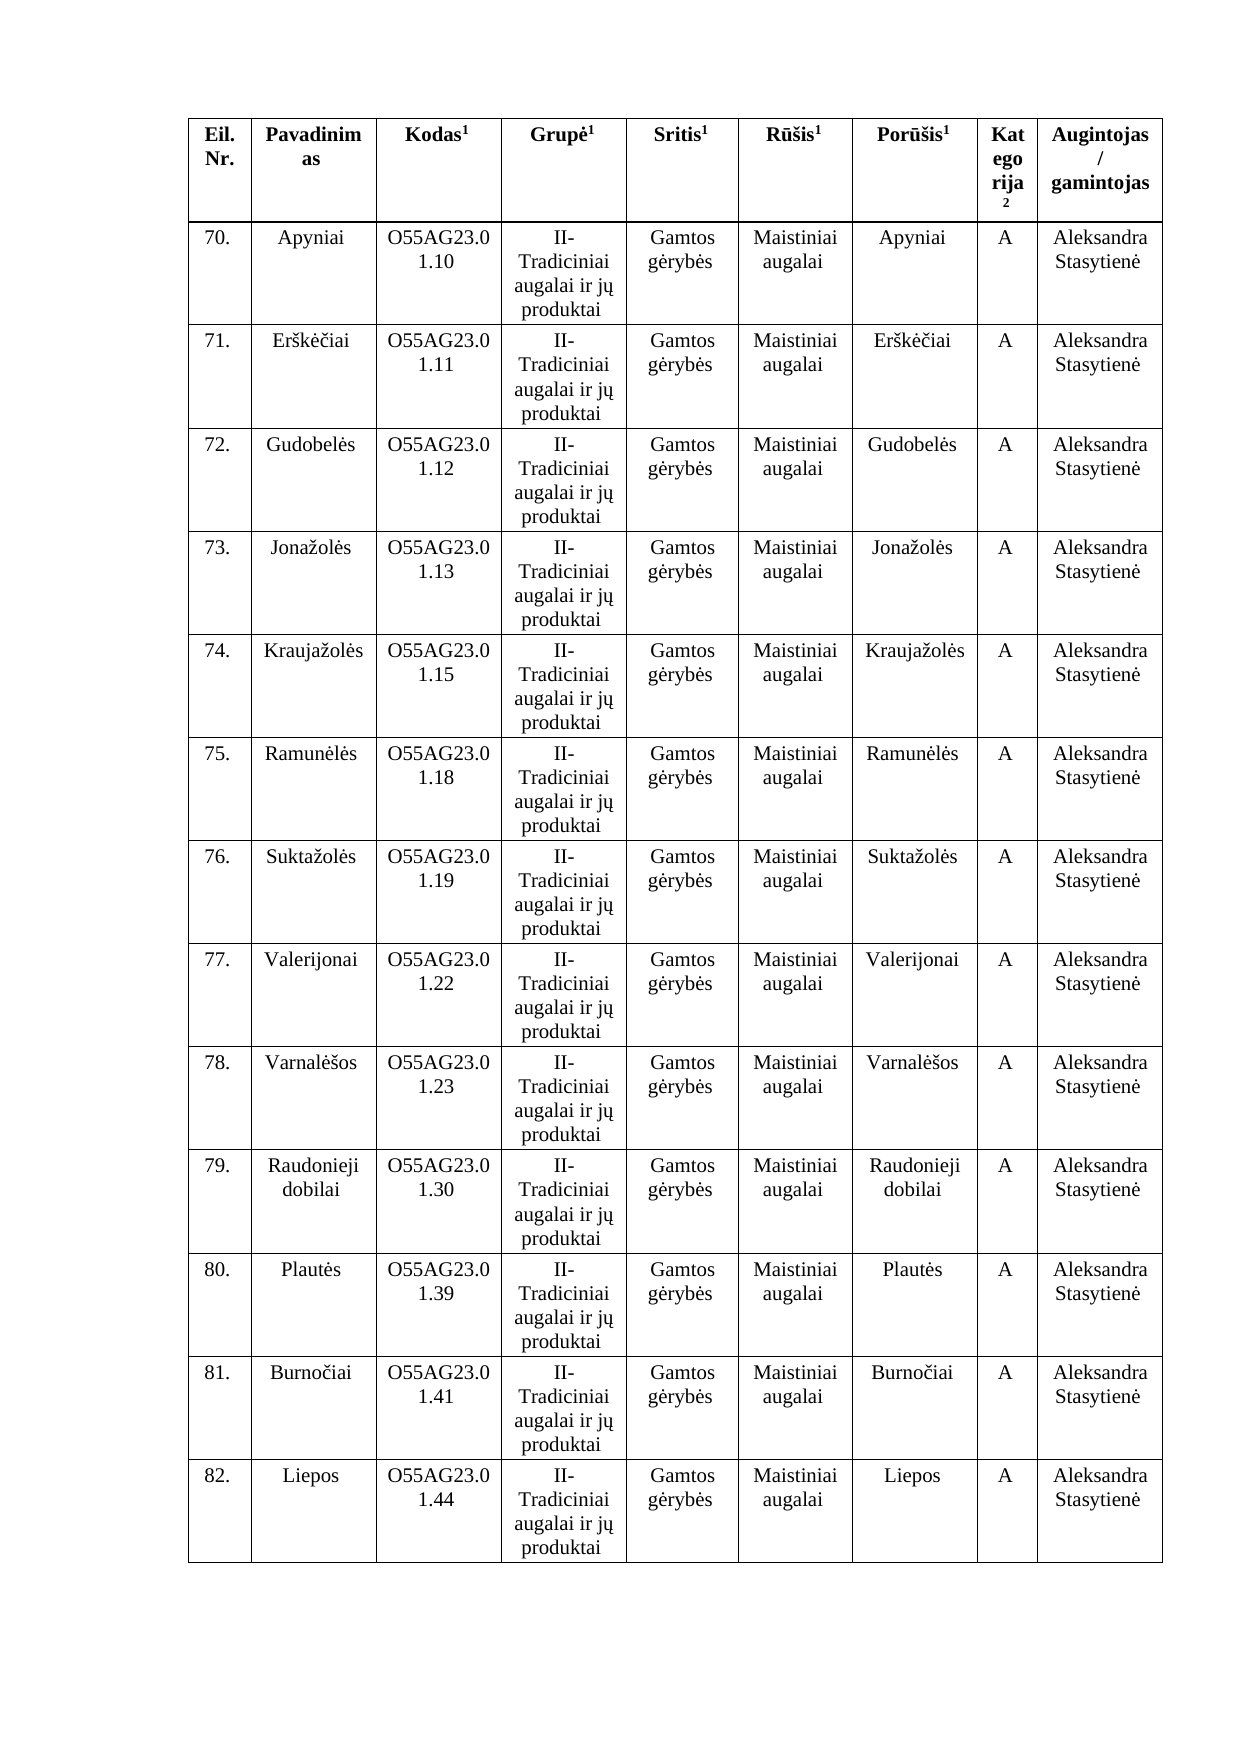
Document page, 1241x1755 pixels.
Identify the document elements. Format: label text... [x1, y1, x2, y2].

table_cell Gamtos gėrybės [627, 944, 738, 1046]
table_cell Gamtos gėrybės [627, 1357, 738, 1459]
table_cell Aleksandra Stasytienė [1038, 429, 1162, 531]
table_cell Maistiniai augalai [739, 1357, 852, 1459]
table_cell Aleksandra Stasytienė [1038, 532, 1162, 634]
table_cell Gamtos gėrybės [627, 1254, 738, 1356]
table_cell Maistiniai augalai [739, 944, 852, 1046]
table_header Augintojas/ gamintojas [1038, 119, 1162, 221]
table_cell Aleksandra Stasytienė [1038, 944, 1162, 1046]
table_cell II-Tradiciniai augalai ir jų produktai [502, 532, 626, 634]
table_cell Gudobelės [853, 429, 977, 531]
table_cell 81. [189, 1357, 251, 1459]
table_cell A [978, 1150, 1037, 1252]
table_cell Erškėčiai [853, 325, 977, 427]
table_cell 76. [189, 841, 251, 943]
table_cell Aleksandra Stasytienė [1038, 1047, 1162, 1149]
table_cell II-Tradiciniai augalai ir jų produktai [502, 1047, 626, 1149]
table_cell Maistiniai augalai [739, 429, 852, 531]
table_cell Maistiniai augalai [739, 223, 852, 324]
table_cell Gamtos gėrybės [627, 1047, 738, 1149]
table_cell Raudonieji dobilai [252, 1150, 376, 1252]
table_cell A [978, 1047, 1037, 1149]
table_cell Maistiniai augalai [739, 325, 852, 427]
table_cell Burnočiai [252, 1357, 376, 1459]
table_cell Gudobelės [252, 429, 376, 531]
table_cell Gamtos gėrybės [627, 738, 738, 840]
table_cell 75. [189, 738, 251, 840]
table_cell Maistiniai augalai [739, 1460, 852, 1562]
table_cell Aleksandra Stasytienė [1038, 1254, 1162, 1356]
table_cell Varnalėšos [853, 1047, 977, 1149]
table_cell Maistiniai augalai [739, 1150, 852, 1252]
table_cell 80. [189, 1254, 251, 1356]
table_cell A [978, 635, 1037, 737]
table_header Porūšis1 [853, 119, 977, 221]
table_cell Aleksandra Stasytienė [1038, 1357, 1162, 1459]
table_cell A [978, 223, 1037, 324]
table_cell O55AG23.01.30 [377, 1150, 501, 1252]
table_cell Ramunėlės [853, 738, 977, 840]
table_cell Plautės [853, 1254, 977, 1356]
table_cell II-Tradiciniai augalai ir jų produktai [502, 1150, 626, 1252]
table_cell II-Tradiciniai augalai ir jų produktai [502, 944, 626, 1046]
table_cell O55AG23.01.23 [377, 1047, 501, 1149]
table_cell Valerijonai [853, 944, 977, 1046]
table_cell Valerijonai [252, 944, 376, 1046]
table_cell Aleksandra Stasytienė [1038, 1150, 1162, 1252]
table_cell Gamtos gėrybės [627, 223, 738, 324]
table_cell A [978, 1460, 1037, 1562]
table_cell Apyniai [252, 223, 376, 324]
table_cell Gamtos gėrybės [627, 1460, 738, 1562]
table_cell Aleksandra Stasytienė [1038, 841, 1162, 943]
table_header Pavadinimas [252, 119, 376, 221]
table_cell Aleksandra Stasytienė [1038, 1460, 1162, 1562]
table_cell A [978, 325, 1037, 427]
table_header Kodas1 [377, 119, 501, 221]
table_cell 82. [189, 1460, 251, 1562]
table_cell Aleksandra Stasytienė [1038, 223, 1162, 324]
table_cell Maistiniai augalai [739, 1254, 852, 1356]
table_cell Ramunėlės [252, 738, 376, 840]
table_cell II-Tradiciniai augalai ir jų produktai [502, 1254, 626, 1356]
table_cell O55AG23.01.44 [377, 1460, 501, 1562]
table_cell Jonažolės [252, 532, 376, 634]
table_cell 71. [189, 325, 251, 427]
table_cell A [978, 738, 1037, 840]
table_cell Jonažolės [853, 532, 977, 634]
table_cell A [978, 532, 1037, 634]
table_cell Gamtos gėrybės [627, 429, 738, 531]
table_cell 74. [189, 635, 251, 737]
table_cell O55AG23.01.41 [377, 1357, 501, 1459]
table_cell Gamtos gėrybės [627, 841, 738, 943]
table_cell 77. [189, 944, 251, 1046]
table_cell Erškėčiai [252, 325, 376, 427]
table_cell A [978, 1254, 1037, 1356]
table_cell O55AG23.01.11 [377, 325, 501, 427]
table_header Sritis1 [627, 119, 738, 221]
table_cell Maistiniai augalai [739, 635, 852, 737]
table_cell II-Tradiciniai augalai ir jų produktai [502, 325, 626, 427]
table_cell Liepos [853, 1460, 977, 1562]
table_cell Gamtos gėrybės [627, 635, 738, 737]
table_cell 78. [189, 1047, 251, 1149]
table_cell II-Tradiciniai augalai ir jų produktai [502, 635, 626, 737]
table_cell 72. [189, 429, 251, 531]
table_cell O55AG23.01.19 [377, 841, 501, 943]
table_cell Plautės [252, 1254, 376, 1356]
table_cell Suktažolės [853, 841, 977, 943]
table_cell Suktažolės [252, 841, 376, 943]
table_cell II-Tradiciniai augalai ir jų produktai [502, 1460, 626, 1562]
table_cell II-Tradiciniai augalai ir jų produktai [502, 1357, 626, 1459]
table_cell O55AG23.01.22 [377, 944, 501, 1046]
table_cell O55AG23.01.15 [377, 635, 501, 737]
table_cell A [978, 841, 1037, 943]
table_cell O55AG23.01.39 [377, 1254, 501, 1356]
table_cell Raudonieji dobilai [853, 1150, 977, 1252]
table_cell Maistiniai augalai [739, 738, 852, 840]
table_header Kategorija2 [978, 119, 1037, 221]
table_cell 79. [189, 1150, 251, 1252]
table_cell Burnočiai [853, 1357, 977, 1459]
table_header Grupė1 [502, 119, 626, 221]
table_header Eil. Nr. [189, 119, 251, 221]
table_cell Aleksandra Stasytienė [1038, 635, 1162, 737]
table_cell Gamtos gėrybės [627, 1150, 738, 1252]
table_cell O55AG23.01.12 [377, 429, 501, 531]
table_cell Aleksandra Stasytienė [1038, 325, 1162, 427]
table_cell O55AG23.01.13 [377, 532, 501, 634]
table_cell II-Tradiciniai augalai ir jų produktai [502, 223, 626, 324]
table_cell Maistiniai augalai [739, 1047, 852, 1149]
table_cell Maistiniai augalai [739, 532, 852, 634]
table_header Rūšis1 [739, 119, 852, 221]
table_cell A [978, 944, 1037, 1046]
table_cell A [978, 1357, 1037, 1459]
table_cell Maistiniai augalai [739, 841, 852, 943]
table_cell Gamtos gėrybės [627, 532, 738, 634]
table_cell Gamtos gėrybės [627, 325, 738, 427]
table_cell Varnalėšos [252, 1047, 376, 1149]
table_cell 73. [189, 532, 251, 634]
table_cell II-Tradiciniai augalai ir jų produktai [502, 429, 626, 531]
table_cell Liepos [252, 1460, 376, 1562]
table_cell Apyniai [853, 223, 977, 324]
table_cell 70. [189, 223, 251, 324]
table_cell Aleksandra Stasytienė [1038, 738, 1162, 840]
table_cell O55AG23.01.18 [377, 738, 501, 840]
table_cell O55AG23.01.10 [377, 223, 501, 324]
table_cell A [978, 429, 1037, 531]
table_cell Kraujažolės [252, 635, 376, 737]
table_cell Kraujažolės [853, 635, 977, 737]
table_cell II-Tradiciniai augalai ir jų produktai [502, 738, 626, 840]
table_cell II-Tradiciniai augalai ir jų produktai [502, 841, 626, 943]
